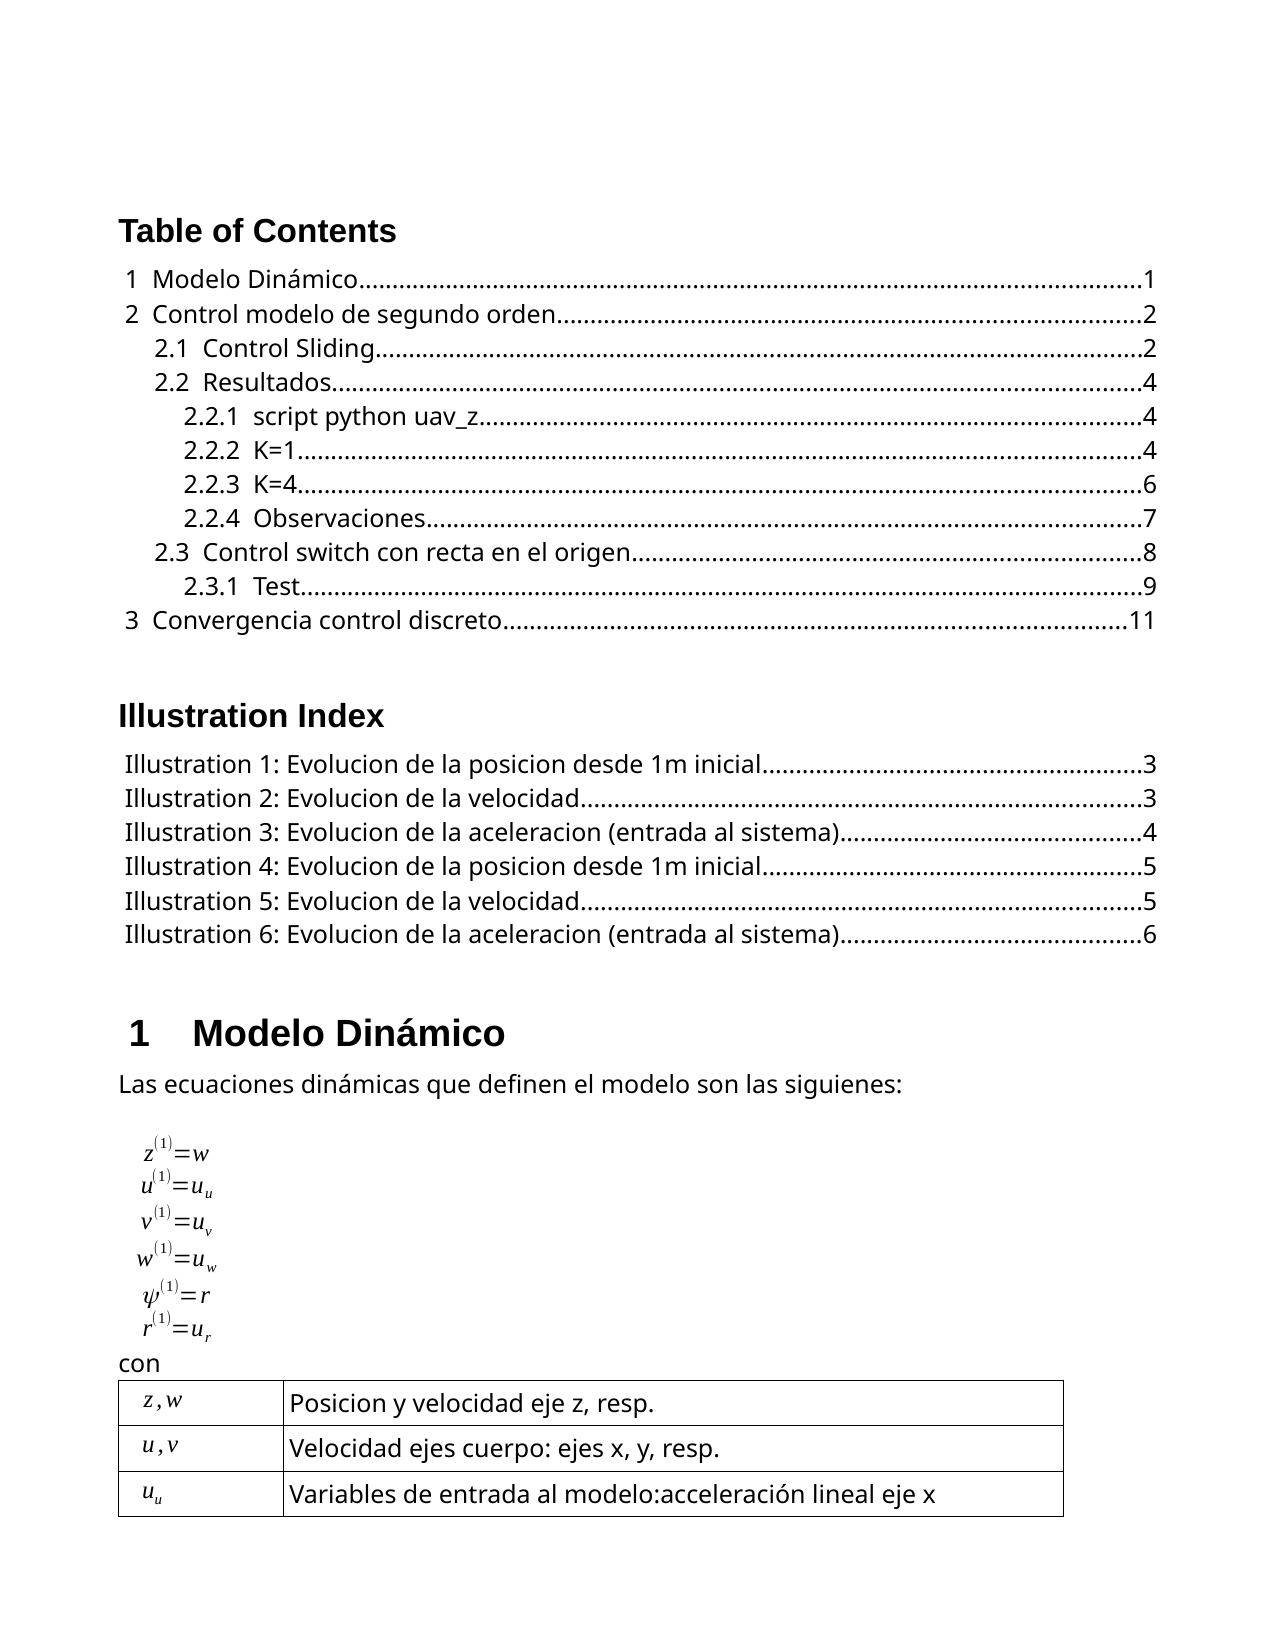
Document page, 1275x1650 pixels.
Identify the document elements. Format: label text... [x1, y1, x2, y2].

text 2.3 Control switch con recta en el origen 8 [148, 535, 1157, 569]
text Illustration 1: Evolucion de la posicion desde 1m inicial 3 [118, 747, 1157, 781]
text 1 Modelo Dinámico 1 [118, 262, 1157, 296]
text 2.2.2 K=1 4 [177, 432, 1157, 467]
text Illustration 3: Evolucion de la aceleracion (entrada al sistema) 4 [118, 815, 1157, 849]
text 2.2.4 Observaciones 7 [177, 501, 1157, 535]
text 2 Control modelo de segundo orden 2 [118, 296, 1157, 330]
subtitle Illustration Index [118, 696, 1157, 734]
text Illustration 4: Evolucion de la posicion desde 1m inicial 5 [118, 849, 1157, 883]
text Illustration 2: Evolucion de la velocidad 3 [118, 781, 1157, 815]
subtitle Table of Contents [118, 211, 1157, 250]
text 2.2.3 K=4 6 [177, 467, 1157, 501]
text Illustration 6: Evolucion de la aceleracion (entrada al sistema) 6 [118, 917, 1157, 951]
text 2.2.1 script python uav_z 4 [177, 398, 1157, 432]
text Illustration 5: Evolucion de la velocidad 5 [118, 883, 1157, 917]
text Las ecuaciones dinámicas que definen el modelo son las siguienes: [118, 1066, 1157, 1101]
subtitle Modelo Dinámico [118, 1010, 1157, 1054]
text 2.2 Resultados 4 [148, 364, 1157, 398]
table_cell [119, 1426, 283, 1471]
table_header Posicion y velocidad eje z, resp. [284, 1381, 1063, 1425]
text 2.3.1 Test 9 [177, 569, 1157, 603]
table_header [119, 1381, 283, 1425]
text 3 Convergencia control discreto 11 [118, 603, 1157, 637]
text 2.1 Control Sliding 2 [148, 330, 1157, 364]
table_cell Variables de entrada al modelo:acceleración lineal eje x [284, 1472, 1063, 1516]
table_cell [119, 1472, 283, 1516]
text con [118, 1346, 1157, 1379]
table_cell Velocidad ejes cuerpo: ejes x, y, resp. [284, 1426, 1063, 1471]
